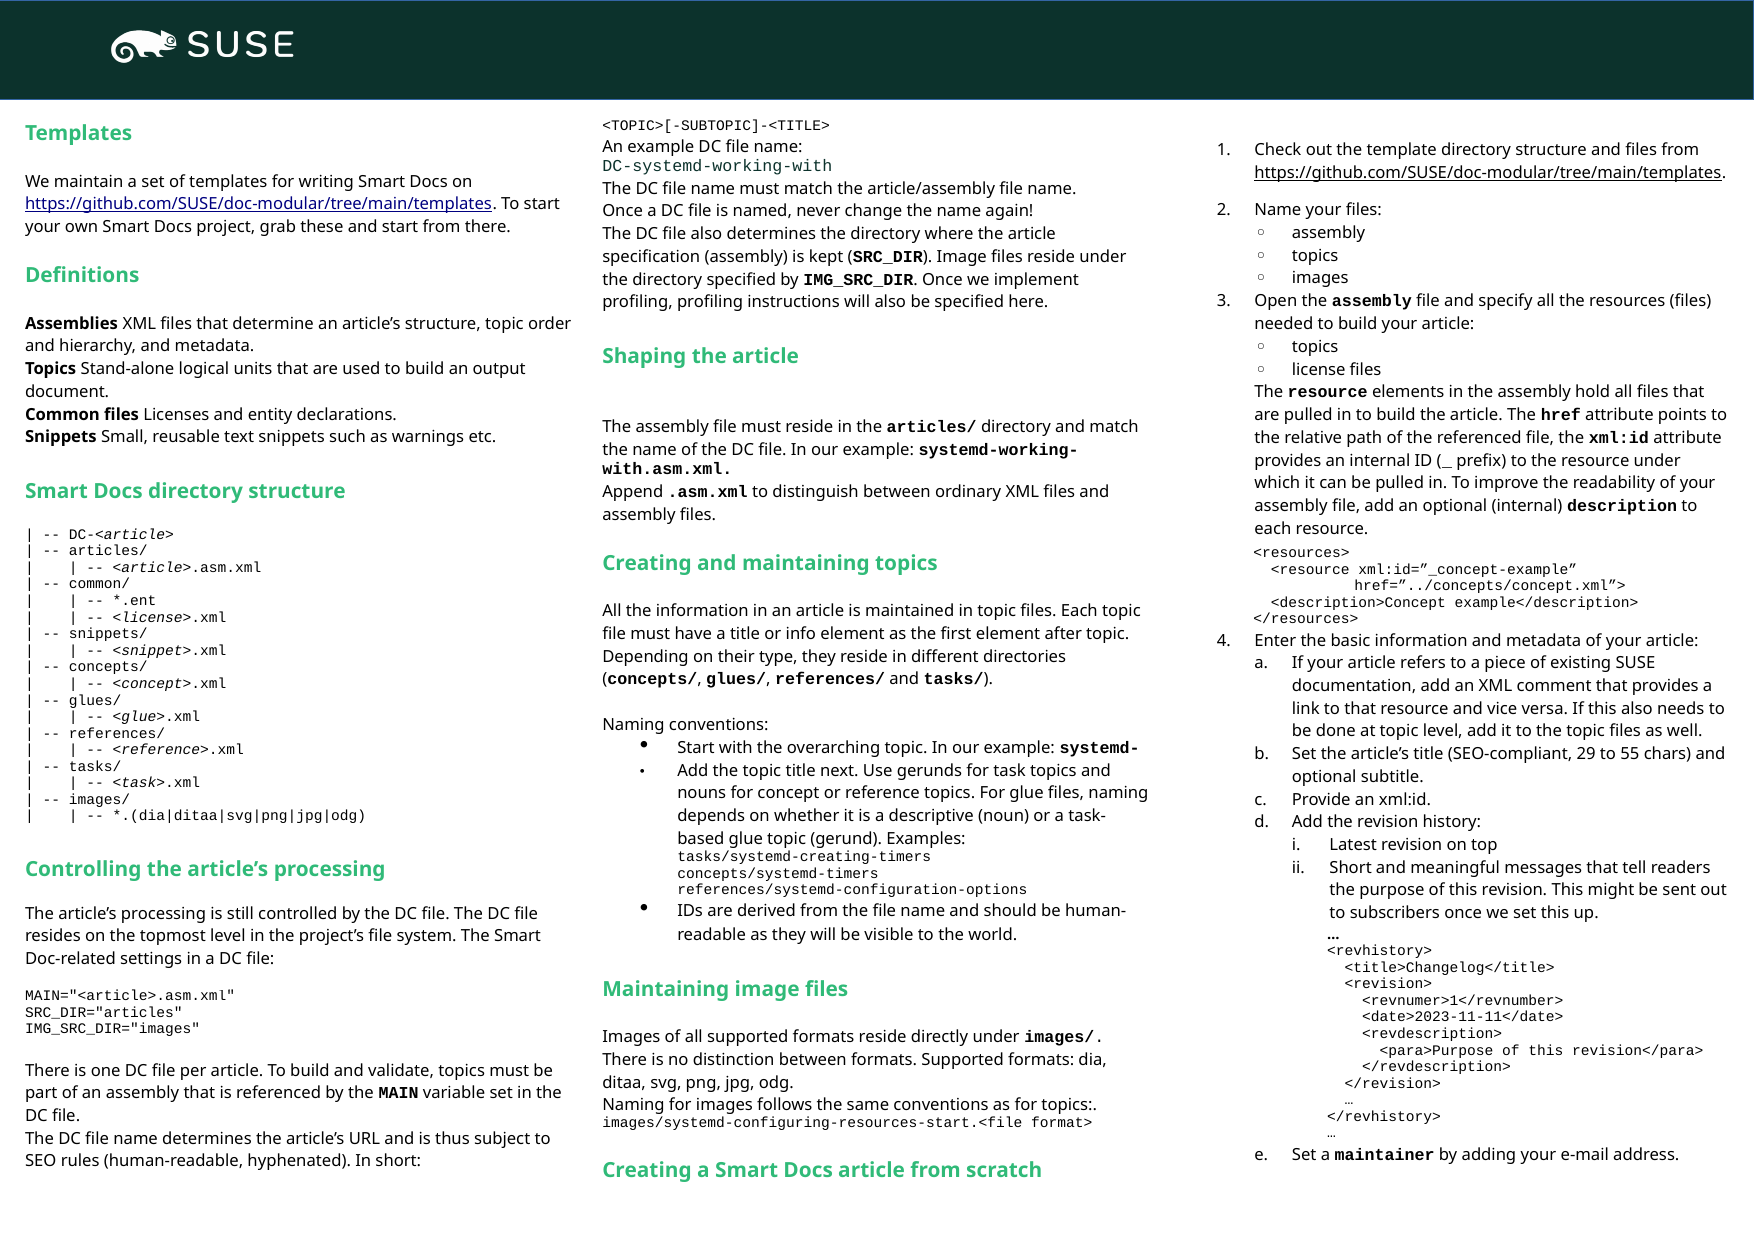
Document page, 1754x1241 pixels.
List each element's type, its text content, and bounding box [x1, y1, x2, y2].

text Append .asm.xml to distinguish between ordinary XML files and assembly files. [602, 479, 1152, 525]
text <revision>​ [1179, 976, 1730, 993]
list assembly [1254, 221, 1730, 243]
list Check out the template directory structure and files from https://github.com/SUSE/doc-modular/tree/main/templates. [1217, 138, 1730, 183]
list topics [1254, 243, 1730, 266]
text </revhistory>​ [1179, 1109, 1730, 1126]
text | | -- <license>.xml​ [25, 610, 575, 626]
text | -- images/​ [25, 792, 575, 809]
text <para>Purpose of this revision</para>​ [1179, 1043, 1730, 1059]
list Add the revision history: [1254, 810, 1730, 833]
text </revdescription>​ [1179, 1059, 1730, 1076]
text …​ [1179, 1126, 1730, 1142]
text | | -- <article>.asm.xml​ [25, 560, 575, 577]
text | -- articles/​ [25, 544, 575, 560]
text <revdescription>​ [1179, 1026, 1730, 1043]
text <revnumer>1</revnumber>​ [1179, 993, 1730, 1009]
text Images of all supported formats reside directly under images/. There is no distinction between formats. Supported formats: dia, ditaa, svg, png, jpg, odg. [602, 1025, 1152, 1093]
text | | -- <reference>.xml​ [25, 742, 575, 759]
text | | -- *.(dia|ditaa|svg|png|jpg|odg) [25, 809, 575, 825]
text Smart Docs directory structure [25, 476, 575, 504]
list Set the article’s title (SEO-compliant, 29 to 55 chars) and optional subtitle. [1254, 742, 1730, 787]
list topics [1254, 334, 1730, 357]
text <resource xml:id=”_concept-example” [1179, 562, 1730, 578]
text All the information in an article is maintained in topic files. Each topic file must have a title or info element as the first element after topic. Depending on their type, they reside in different directories (concepts/, glues/, references/ and tasks/). [602, 599, 1152, 690]
text | | -- <glue>.xml​ [25, 709, 575, 726]
text | -- glues/​ [25, 693, 575, 709]
text We maintain a set of templates for writing Smart Docs on https://github.com/SUSE/doc-modular/tree/main/templates. To start your own Smart Docs project, grab these and start from there. [25, 169, 575, 237]
picture [85, 5, 319, 83]
text … [1327, 923, 1730, 943]
text Maintaining image files [602, 974, 1152, 1002]
list If your article refers to a piece of existing SUSE documentation, add an XML comment that provides a link to that resource and vice versa. If this also needs to be done at topic level, add it to the topic files as well. [1254, 651, 1730, 742]
list Latest revision on top [1292, 833, 1730, 855]
text The DC file also determines the directory where the article specification (assembly) is kept (SRC_DIR). Image files reside under the directory specified by IMG_SRC_DIR. Once we implement profiling, profiling instructions will also be specified here. [602, 222, 1152, 313]
text | | -- <task>.xml​ [25, 776, 575, 792]
text The article’s processing is still controlled by the DC file. The DC file resides on the topmost level in the project’s file system. The Smart Doc-related settings in a DC file: [25, 901, 575, 969]
list Short and meaningful messages that tell readers the purpose of this revision. This might be sent out to subscribers once we set this up. [1292, 855, 1730, 923]
list Enter the basic information and metadata of your article: [1217, 628, 1730, 651]
list Set a maintainer by adding your e-mail address. [1254, 1142, 1730, 1165]
text | | -- <snippet>.xml​ [25, 643, 575, 659]
text Topics Stand-alone logical units that are used to build an output document. [25, 357, 575, 402]
text | -- references/​ [25, 726, 575, 742]
text The DC file name determines the article’s URL and is thus subject to SEO rules (human-readable, hyphenated). In short: [25, 1126, 575, 1172]
text <date>2023-11-11</date>​ [1179, 1009, 1730, 1026]
text </resources> [1179, 612, 1730, 628]
list Name your files: [1217, 198, 1730, 221]
text Snippets Small, reusable text snippets such as warnings etc. [25, 425, 575, 447]
text | | -- <concept>.xml​ [25, 676, 575, 693]
text MAIN="<article>.asm.xml"​ [25, 988, 575, 1005]
text Shaping the article [602, 341, 1152, 369]
text <description>Concept example</description> [1179, 595, 1730, 612]
text | -- common/​ [25, 577, 575, 593]
text | -- concepts/​ [25, 659, 575, 676]
text <resources> [1179, 539, 1730, 562]
text images/systemd-configuring-resources-start.<file format> [602, 1116, 1152, 1132]
text The DC file name must match the article/assembly file name. [602, 176, 1152, 199]
text The assembly file must reside in the articles/ directory and match the name of the DC file. In our example: systemd-working-with.asm.xml. [602, 415, 1152, 479]
list The resource elements in the assembly hold all files that are pulled in to build the article. The href attribute points to the relative path of the referenced file, the xml:id attribute provides an internal ID (_ prefix) to the resource under which it can be pulled in. To improve the readability of your assembly file, add an optional (internal) description to each resource. [1217, 380, 1730, 539]
text | -- snippets/​ [25, 626, 575, 643]
text Naming conventions: [602, 712, 1152, 735]
text Creating a Smart Docs article from scratch [602, 1155, 1152, 1183]
text href=”../concepts/concept.xml”> [1179, 578, 1730, 595]
text <TOPIC>[-SUBTOPIC]-<TITLE>​ [602, 118, 1152, 135]
list license files [1254, 357, 1730, 380]
list Open the assembly file and specify all the resources (files) needed to build your article: [1217, 289, 1730, 334]
text Templates [25, 118, 575, 147]
text There is one DC file per article. To build and validate, topics must be part of an assembly that is referenced by the MAIN variable set in the DC file. [25, 1058, 575, 1126]
text IMG_SRC_DIR="images" [25, 1022, 575, 1038]
text SRC_DIR="articles"​ [25, 1005, 575, 1022]
text <revhistory>​ [1179, 943, 1730, 960]
list images [1254, 266, 1730, 289]
list Start with the overarching topic. In our example: systemd- [639, 735, 1152, 758]
text </revision>​ [1179, 1076, 1730, 1092]
text Creating and maintaining topics [602, 548, 1152, 576]
text Definitions [25, 260, 575, 288]
text …​ [1179, 1092, 1730, 1109]
text Once a DC file is named, never change the name again! [602, 199, 1152, 222]
list Add the topic title next. Use gerunds for task topics and nouns for concept or reference topics. For glue files, naming depends on whether it is a descriptive (noun) or a task-based glue topic (gerund). Examples: tasks/systemd-creating-timers concepts/systemd-timers references/systemd-configuration-options [639, 758, 1152, 899]
text Naming for images follows the same conventions as for topics:. [602, 1093, 1152, 1116]
text Assemblies XML files that determine an article’s structure, topic order and hierarchy, and metadata. [25, 311, 575, 357]
text Controlling the article’s processing [25, 854, 575, 882]
text An example DC file name: DC-systemd-working-with [602, 135, 1152, 176]
text | | -- *.ent​ [25, 593, 575, 610]
text Common files Licenses and entity declarations. [25, 402, 575, 425]
list Provide an xml:id. [1254, 787, 1730, 810]
text | -- tasks/​ [25, 759, 575, 776]
text | -- DC-<article> [25, 527, 575, 544]
list IDs are derived from the file name and should be human-readable as they will be visible to the world. [639, 899, 1152, 974]
text <title>Changelog</title>​ [1179, 960, 1730, 976]
